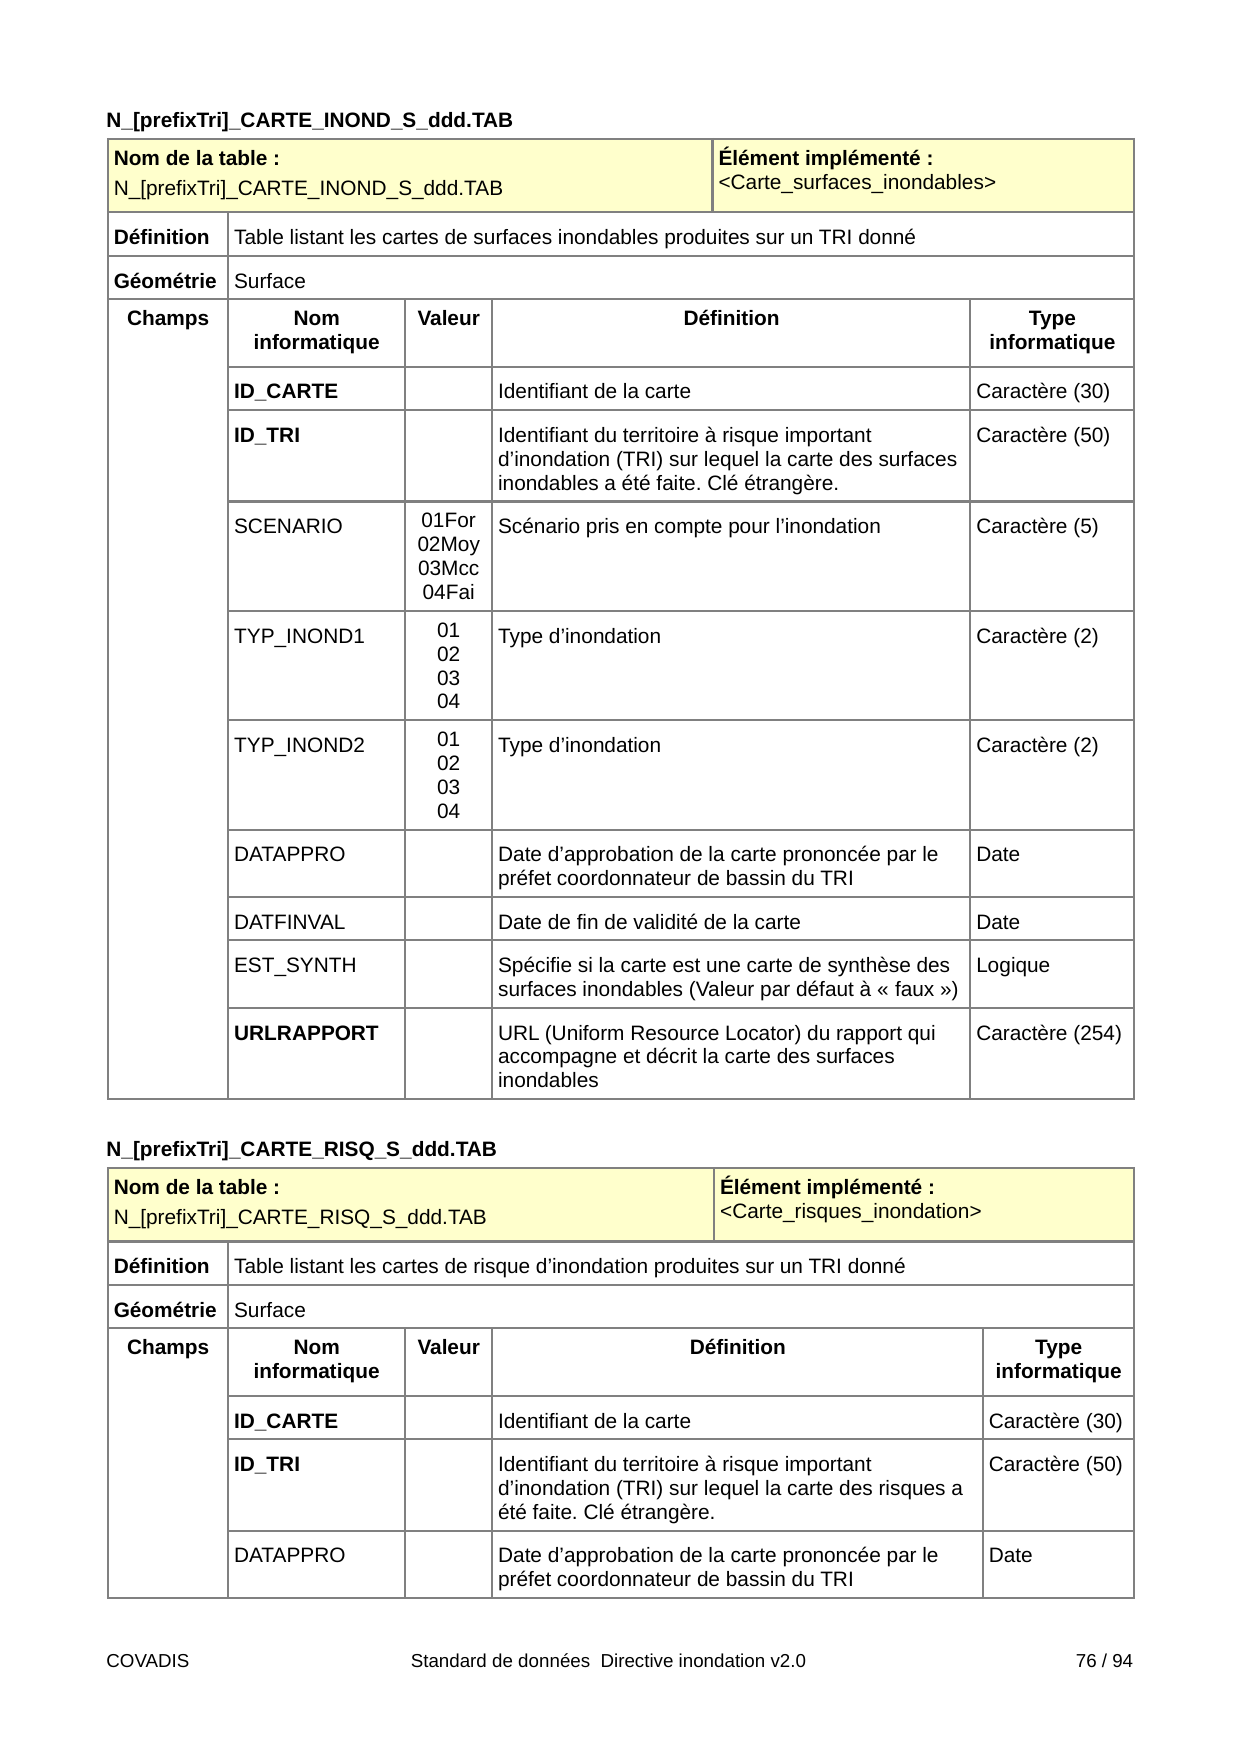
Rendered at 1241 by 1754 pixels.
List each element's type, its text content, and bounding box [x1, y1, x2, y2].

table_cell [406, 831, 491, 896]
table_cell Caractère (30) [971, 368, 1133, 409]
table_cell 01 02 03 04 [406, 612, 491, 719]
table_cell Géométrie [109, 1286, 227, 1327]
table_cell EST_SYNTH [229, 941, 404, 1007]
table_header Nom de la table : N_[prefixTri]_CARTE_INOND_S_ddd.TAB [109, 140, 711, 211]
table_cell Champs [109, 1329, 227, 1597]
table_cell Logique [971, 941, 1133, 1007]
table_cell Spécifie si la carte est une carte de synthèse des surfaces inondables (Valeur par défaut à « faux ») [493, 941, 969, 1007]
table_cell [406, 1532, 491, 1597]
table_cell [406, 368, 491, 409]
table_cell [406, 1397, 491, 1438]
table_cell URL (Uniform Resource Locator) du rapport qui accompagne et décrit la carte des surfaces inondables [493, 1009, 969, 1098]
table_cell DATAPPRO [229, 831, 404, 896]
table_cell Nom informatique [229, 1329, 404, 1395]
table_cell Caractère (30) [984, 1397, 1133, 1438]
table_cell Date d’approbation de la carte prononcée par le préfet coordonnateur de bassin du TRI [493, 1532, 982, 1597]
table_header Nom de la table : N_[prefixTri]_CARTE_RISQ_S_ddd.TAB [109, 1169, 713, 1240]
table_cell Type informatique [971, 300, 1133, 366]
table_cell [406, 1440, 491, 1529]
table_cell Valeur [406, 1329, 491, 1395]
table_cell TYP_INOND1 [229, 612, 404, 719]
table_cell Définition [109, 213, 227, 255]
table_cell DATFINVAL [229, 898, 404, 939]
table_cell Caractère (50) [971, 411, 1133, 500]
table_cell Caractère (5) [971, 503, 1133, 610]
table_cell Caractère (254) [971, 1009, 1133, 1098]
table_cell Table listant les cartes de surfaces inondables produites sur un TRI donné [229, 213, 1133, 255]
table_cell Définition [109, 1243, 227, 1284]
table_cell DATAPPRO [229, 1532, 404, 1597]
table_cell Surface [229, 1286, 1133, 1327]
table_cell Identifiant de la carte [493, 1397, 982, 1438]
table_cell Date [971, 831, 1133, 896]
table_header Élément implémenté : <Carte_risques_inondation> [715, 1169, 1133, 1240]
table_cell Type informatique [984, 1329, 1133, 1395]
table_cell ID_CARTE [229, 1397, 404, 1438]
table_cell ID_TRI [229, 1440, 404, 1529]
table_cell Définition [493, 1329, 982, 1395]
table_cell ID_TRI [229, 411, 404, 500]
table_cell Caractère (2) [971, 721, 1133, 828]
table_cell SCENARIO [229, 503, 404, 610]
table_cell 01 02 03 04 [406, 721, 491, 828]
table_cell Table listant les cartes de risque d’inondation produites sur un TRI donné [229, 1243, 1133, 1284]
table_cell [406, 898, 491, 939]
table_cell Nom informatique [229, 300, 404, 366]
table_cell [406, 1009, 491, 1098]
table_cell [406, 941, 491, 1007]
table_cell Date [984, 1532, 1133, 1597]
table_cell Date d’approbation de la carte prononcée par le préfet coordonnateur de bassin du TRI [493, 831, 969, 896]
table_cell Définition [493, 300, 969, 366]
table_cell ID_CARTE [229, 368, 404, 409]
table_cell Scénario pris en compte pour l’inondation [493, 503, 969, 610]
table_cell Identifiant du territoire à risque important d’inondation (TRI) sur lequel la carte des surfaces inondables a été faite. Clé étrangère. [493, 411, 969, 500]
table_cell 01For 02Moy 03Mcc 04Fai [406, 503, 491, 610]
table_cell Date [971, 898, 1133, 939]
table_cell Identifiant de la carte [493, 368, 969, 409]
table_cell Type d’inondation [493, 721, 969, 828]
table_cell TYP_INOND2 [229, 721, 404, 828]
table_cell Identifiant du territoire à risque important d’inondation (TRI) sur lequel la carte des risques a été faite. Clé étrangère. [493, 1440, 982, 1529]
table_cell [406, 411, 491, 500]
table_cell Date de fin de validité de la carte [493, 898, 969, 939]
table_cell Caractère (2) [971, 612, 1133, 719]
table_cell Caractère (50) [984, 1440, 1133, 1529]
subtitle N_[prefixTri]_CARTE_RISQ_S_ddd.TAB [106, 1137, 1134, 1161]
table_header Élément implémenté : <Carte_surfaces_inondables> [714, 140, 1133, 211]
table_cell Géométrie [109, 257, 227, 298]
table_cell Champs [109, 300, 227, 1098]
table_cell URLRAPPORT [229, 1009, 404, 1098]
table_cell Surface [229, 257, 1133, 298]
subtitle N_[prefixTri]_CARTE_INOND_S_ddd.TAB [106, 107, 1134, 131]
table_cell Valeur [406, 300, 491, 366]
table_cell Type d’inondation [493, 612, 969, 719]
